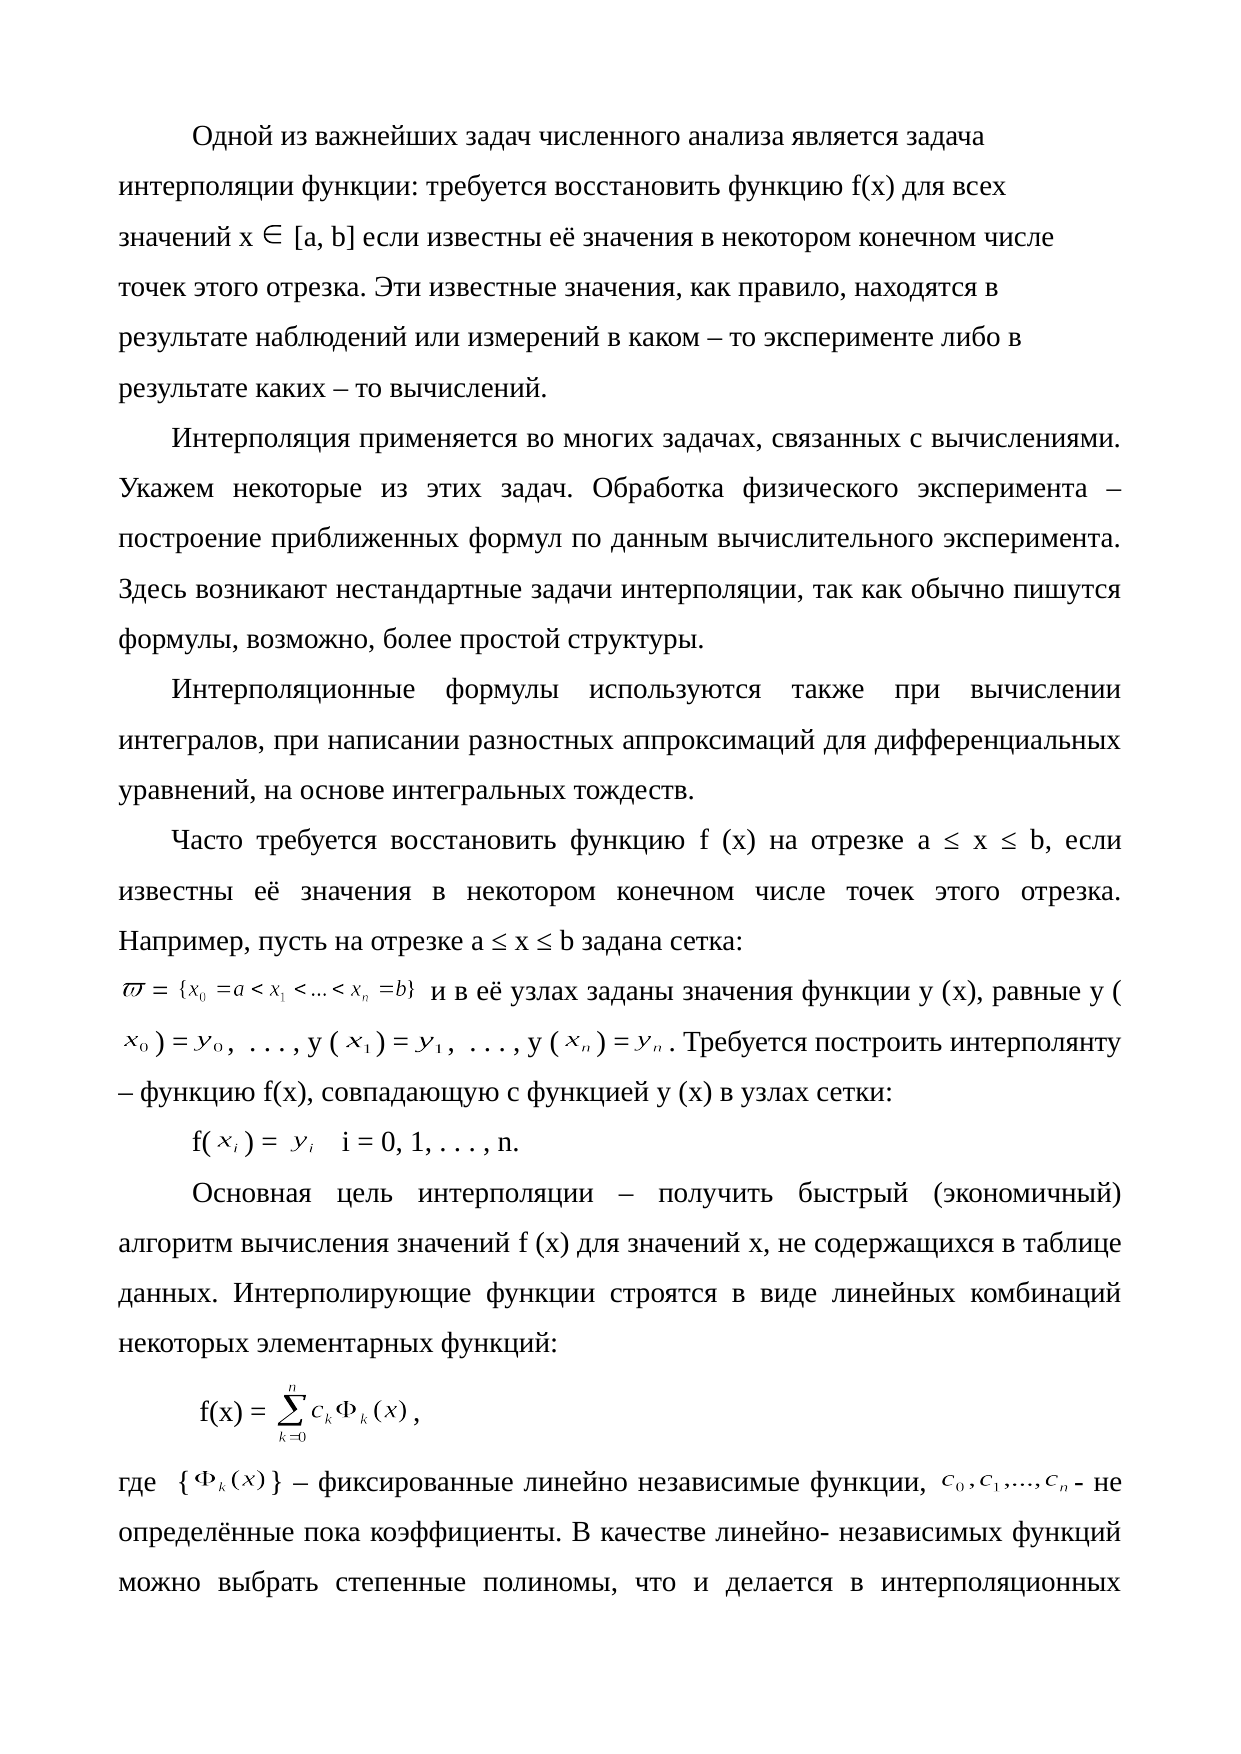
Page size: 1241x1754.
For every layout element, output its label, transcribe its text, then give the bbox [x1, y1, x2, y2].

text f() = i = 0, 1, . . . , n. [118, 1124, 1122, 1158]
text где {} – фиксированные линейно независимые функции, - не определённые пока коэффициенты. В качестве линейно- независимых функций можно выбрать степенные полиномы, что и делается в интерполяционных [118, 1464, 1122, 1598]
text f(x) = , [118, 1376, 1122, 1447]
text Основная цель интерполяции – получить быстрый (экономичный) алгоритм вычисления значений f (x) для значений x, не содержащихся в таблице данных. Интерполирующие функции строятся в виде линейных комбинаций некоторых элементарных функций: [118, 1175, 1122, 1359]
text Интерполяция применяется во многих задачах, связанных с вычислениями. Укажем некоторые из этих задач. Обработка физического эксперимента – построение приближенных формул по данным вычислительного эксперимента. Здесь возникают нестандартные задачи интерполяции, так как обычно пишутся формулы, возможно, более простой структуры. [118, 420, 1122, 655]
text Одной из важнейших задач численного анализа является задача интерполяции функции: требуется восстановить функцию f(x) для всех значений x [a, b] если известны её значения в некотором конечном числе точек этого отрезка. Эти известные значения, как правило, находятся в результате наблюдений или измерений в каком – то эксперименте либо в результате каких – то вычислений. [118, 118, 1122, 403]
text = и в её узлах заданы значения функции у (x), равные у () =, . . . , у () =, . . . , у () =. Требуется построить интерполянту – функцию f(x), совпадающую с функцией у (x) в узлах сетки: [118, 973, 1122, 1108]
text Интерполяционные формулы используются также при вычислении интегралов, при написании разностных аппроксимаций для дифференциальных уравнений, на основе интегральных тождеств. [118, 672, 1122, 806]
text Часто требуется восстановить функцию f (x) на отрезке a ≤ x ≤ b, если известны её значения в некотором конечном числе точек этого отрезка. Например, пусть на отрезке a ≤ x ≤ b задана сетка: [118, 822, 1122, 957]
